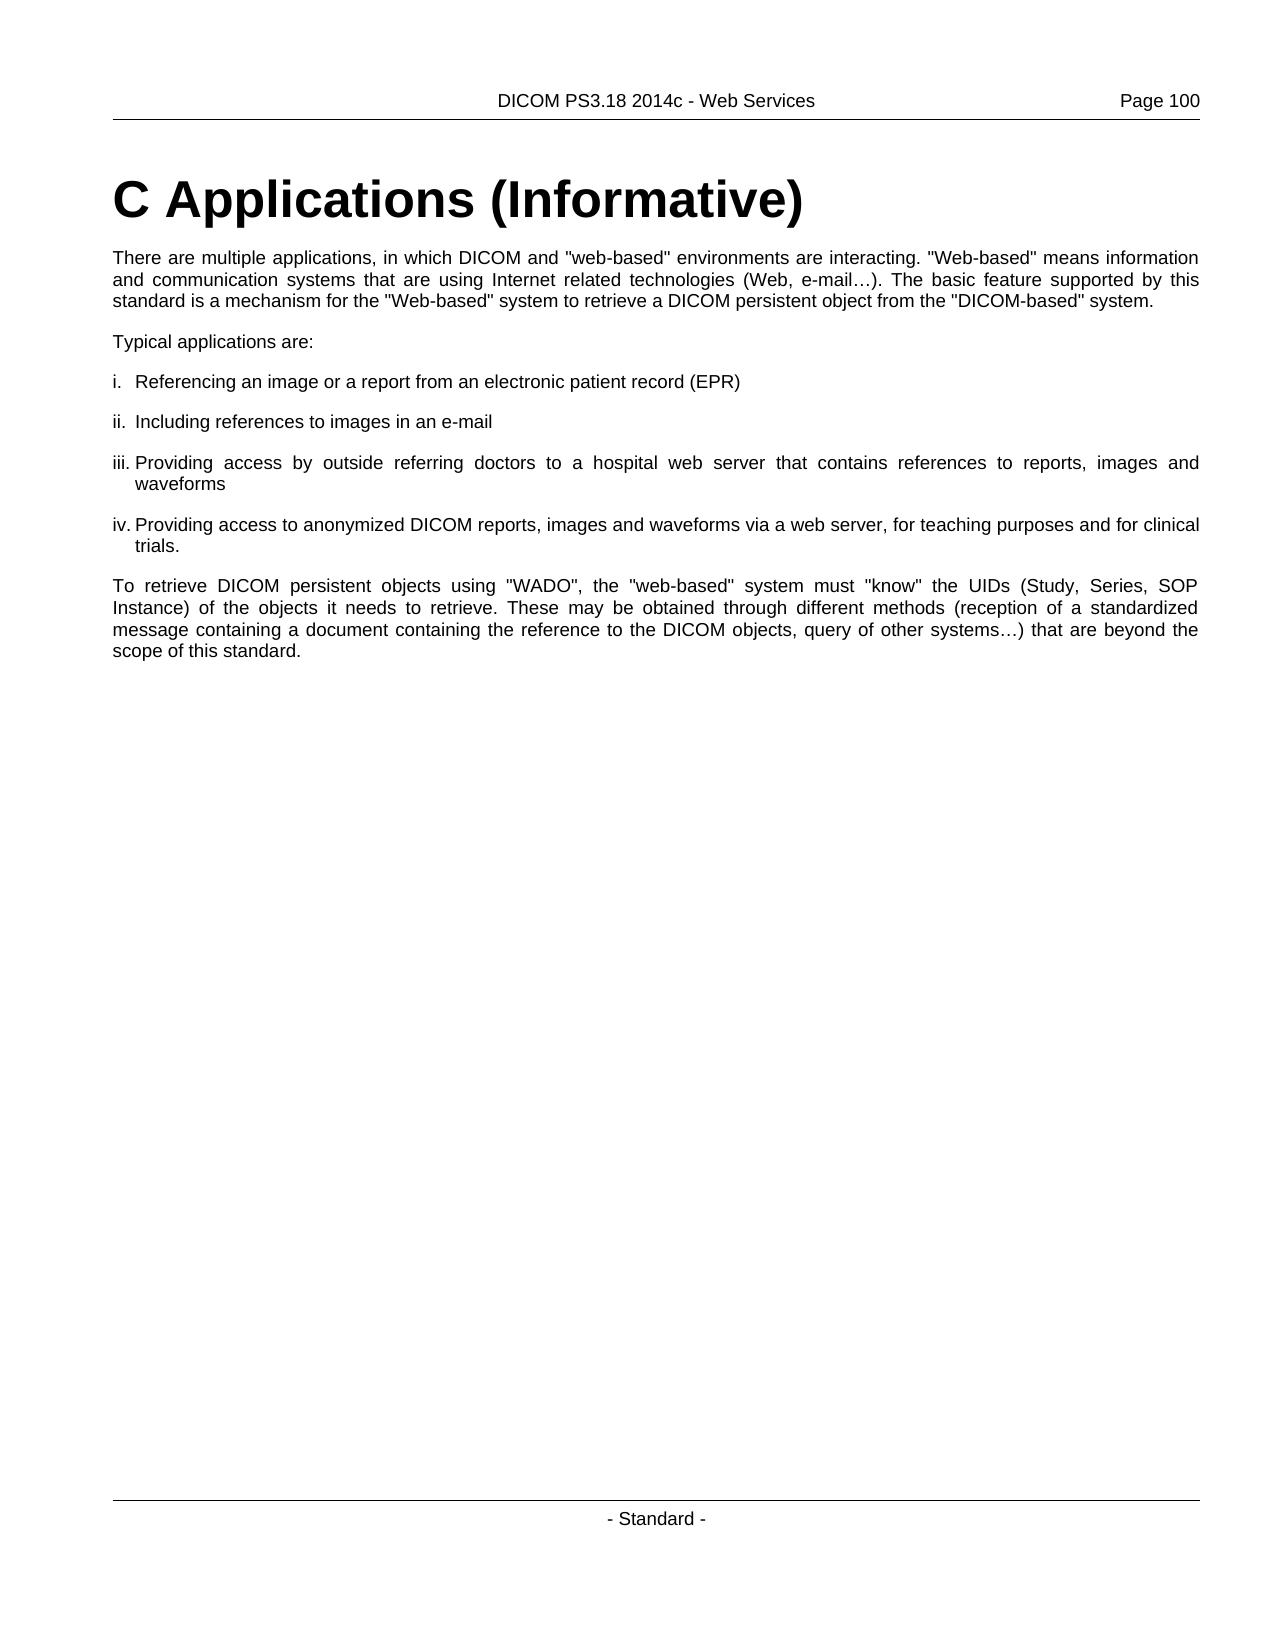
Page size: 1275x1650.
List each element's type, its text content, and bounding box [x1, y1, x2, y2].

text C Applications (Informative) [112, 169, 1200, 228]
text There are multiple applications, in which DICOM and "web-based" environments are interacting. "Web-based" means information and communication systems that are using Internet related technologies (Web, e-mail…). The basic feature supported by this standard is a mechanism for the "Web-based" system to retrieve a DICOM persistent object from the "DICOM-based" system. [112, 247, 1200, 312]
list Referencing an image or a report from an electronic patient record (EPR) [112, 371, 1200, 392]
list Providing access by outside referring doctors to a hospital web server that contains references to reports, images and waveforms [112, 451, 1200, 494]
list Providing access to anonymized DICOM reports, images and waveforms via a web server, for teaching purposes and for clinical trials. [112, 513, 1200, 556]
text To retrieve DICOM persistent objects using "WADO", the "web-based" system must "know" the UIDs (Study, Series, SOP Instance) of the objects it needs to retrieve. These may be obtained through different methods (reception of a standardized message containing a document containing the reference to the DICOM objects, query of other systems…) that are beyond the scope of this standard. [112, 575, 1200, 661]
list Including references to images in an e-mail [112, 411, 1200, 433]
text Typical applications are: [112, 331, 1200, 352]
